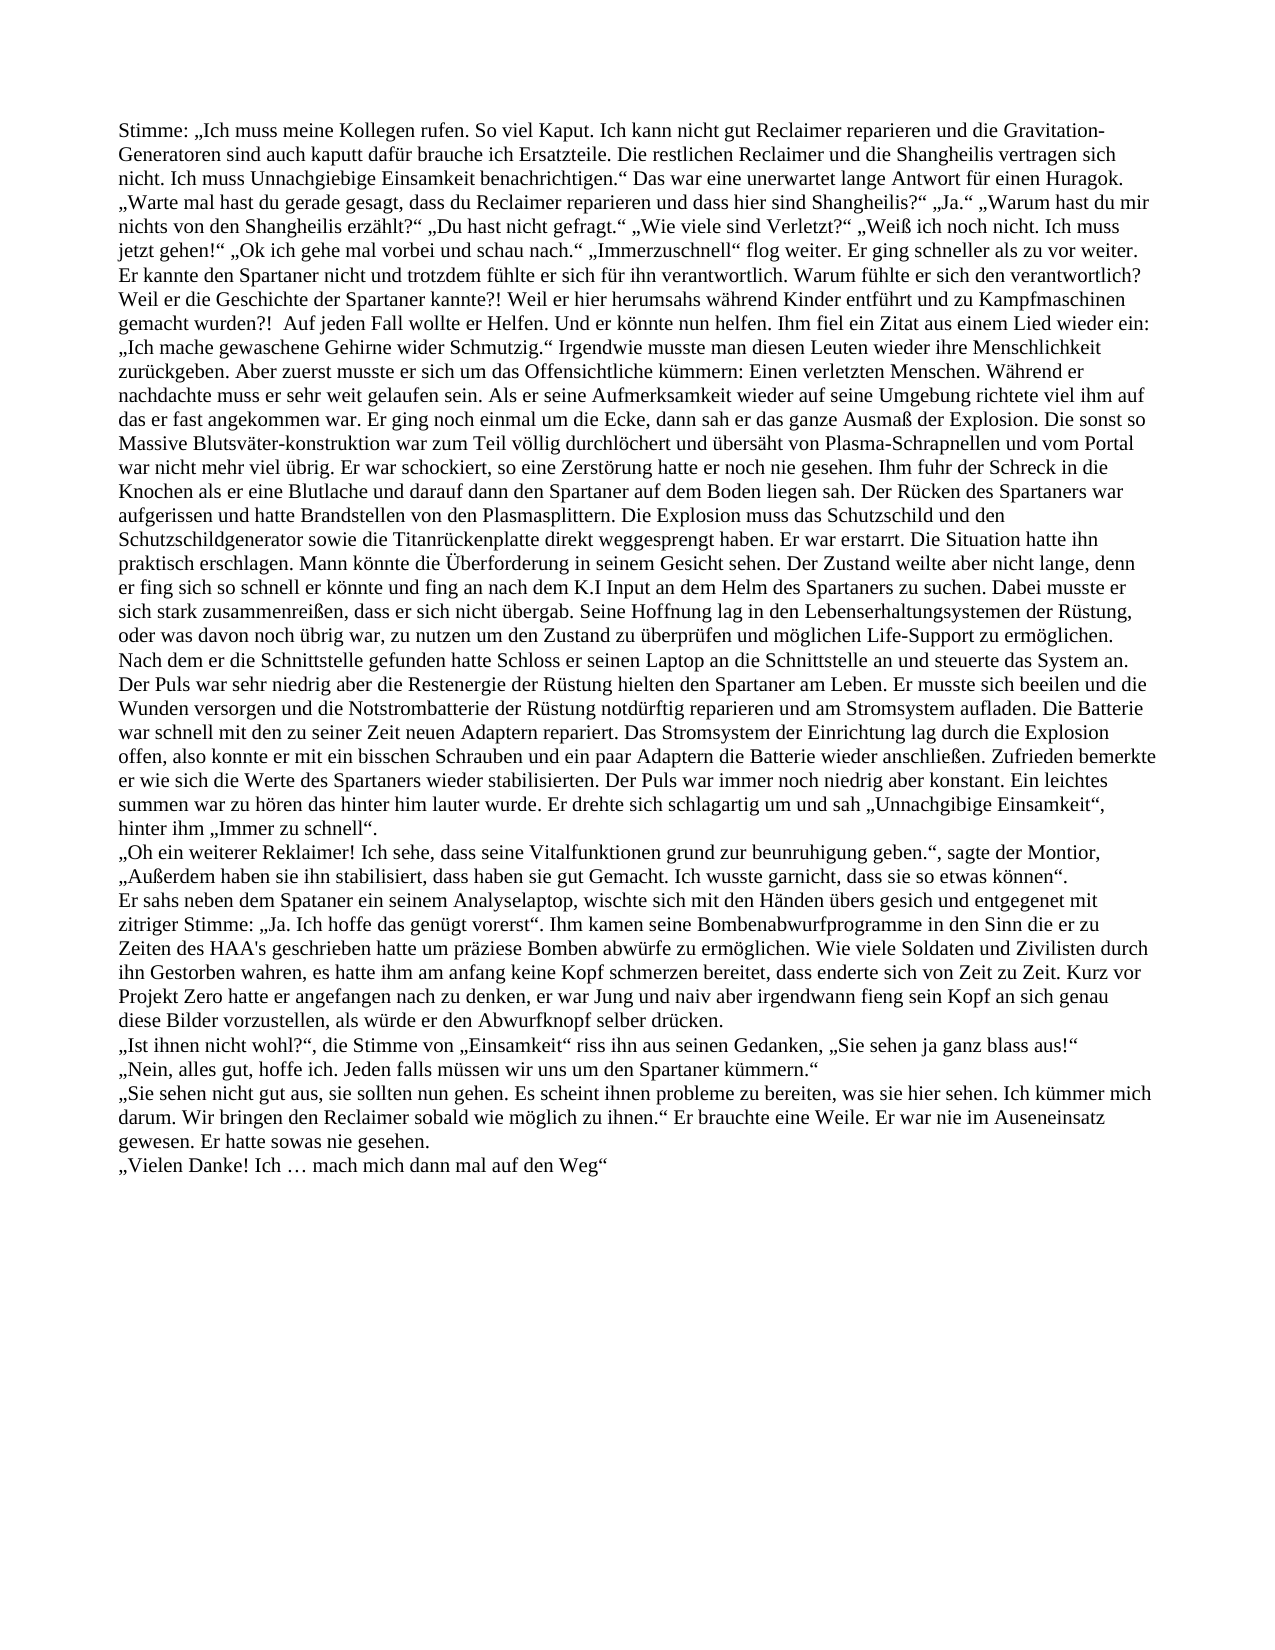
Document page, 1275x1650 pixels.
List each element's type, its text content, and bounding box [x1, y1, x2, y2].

text „Nein, alles gut, hoffe ich. Jeden falls müssen wir uns um den Spartaner kümmern.“ [118, 1057, 1157, 1081]
text „Vielen Danke! Ich … mach mich dann mal auf den Weg“ [118, 1153, 1157, 1177]
text Er sahs neben dem Spataner ein seinem Analyselaptop, wischte sich mit den Händen übers gesich und entgegenet mit zitriger Stimme: „Ja. Ich hoffe das genügt vorerst“. Ihm kamen seine Bombenabwurfprogramme in den Sinn die er zu Zeiten des HAA's geschrieben hatte um präziese Bomben abwürfe zu ermöglichen. Wie viele Soldaten und Zivilisten durch ihn Gestorben wahren, es hatte ihm am anfang keine Kopf schmerzen bereitet, dass enderte sich von Zeit zu Zeit. Kurz vor Projekt Zero hatte er angefangen nach zu denken, er war Jung und naiv aber irgendwann fieng sein Kopf an sich genau diese Bilder vorzustellen, als würde er den Abwurfknopf selber drücken. [118, 888, 1157, 1032]
text „Oh ein weiterer Reklaimer! Ich sehe, dass seine Vitalfunktionen grund zur beunruhigung geben.“, sagte der Montior, „Außerdem haben sie ihn stabilisiert, dass haben sie gut Gemacht. Ich wusste garnicht, dass sie so etwas können“. [118, 840, 1157, 888]
text Stimme: „Ich muss meine Kollegen rufen. So viel Kaput. Ich kann nicht gut Reclaimer reparieren und die Gravitation-Generatoren sind auch kaputt dafür brauche ich Ersatzteile. Die restlichen Reclaimer und die Shangheilis vertragen sich nicht. Ich muss Unnachgiebige Einsamkeit benachrichtigen.“ Das war eine unerwartet lange Antwort für einen Huragok. „Warte mal hast du gerade gesagt, dass du Reclaimer reparieren und dass hier sind Shangheilis?“ „Ja.“ „Warum hast du mir nichts von den Shangheilis erzählt?“ „Du hast nicht gefragt.“ „Wie viele sind Verletzt?“ „Weiß ich noch nicht. Ich muss jetzt gehen!“ „Ok ich gehe mal vorbei und schau nach.“ „Immerzuschnell“ flog weiter. Er ging schneller als zu vor weiter. Er kannte den Spartaner nicht und trotzdem fühlte er sich für ihn verantwortlich. Warum fühlte er sich den verantwortlich? Weil er die Geschichte der Spartaner kannte?! Weil er hier herumsahs während Kinder entführt und zu Kampfmaschinen gemacht wurden?! Auf jeden Fall wollte er Helfen. Und er könnte nun helfen. Ihm fiel ein Zitat aus einem Lied wieder ein: „Ich mache gewaschene Gehirne wider Schmutzig.“ Irgendwie musste man diesen Leuten wieder ihre Menschlichkeit zurückgeben. Aber zuerst musste er sich um das Offensichtliche kümmern: Einen verletzten Menschen. Während er nachdachte muss er sehr weit gelaufen sein. Als er seine Aufmerksamkeit wieder auf seine Umgebung richtete viel ihm auf das er fast angekommen war. Er ging noch einmal um die Ecke, dann sah er das ganze Ausmaß der Explosion. Die sonst so Massive Blutsväter-konstruktion war zum Teil völlig durchlöchert und übersäht von Plasma-Schrapnellen und vom Portal war nicht mehr viel übrig. Er war schockiert, so eine Zerstörung hatte er noch nie gesehen. Ihm fuhr der Schreck in die Knochen als er eine Blutlache und darauf dann den Spartaner auf dem Boden liegen sah. Der Rücken des Spartaners war aufgerissen und hatte Brandstellen von den Plasmasplittern. Die Explosion muss das Schutzschild und den Schutzschildgenerator sowie die Titanrückenplatte direkt weggesprengt haben. Er war erstarrt. Die Situation hatte ihn praktisch erschlagen. Mann könnte die Überforderung in seinem Gesicht sehen. Der Zustand weilte aber nicht lange, denn er fing sich so schnell er könnte und fing an nach dem K.I Input an dem Helm des Spartaners zu suchen. Dabei musste er sich stark zusammenreißen, dass er sich nicht übergab. Seine Hoffnung lag in den Lebenserhaltungsystemen der Rüstung, oder was davon noch übrig war, zu nutzen um den Zustand zu überprüfen und möglichen Life-Support zu ermöglichen. Nach dem er die Schnittstelle gefunden hatte Schloss er seinen Laptop an die Schnittstelle an und steuerte das System an. Der Puls war sehr niedrig aber die Restenergie der Rüstung hielten den Spartaner am Leben. Er musste sich beeilen und die Wunden versorgen und die Notstrombatterie der Rüstung notdürftig reparieren und am Stromsystem aufladen. Die Batterie war schnell mit den zu seiner Zeit neuen Adaptern repariert. Das Stromsystem der Einrichtung lag durch die Explosion offen, also konnte er mit ein bisschen Schrauben und ein paar Adaptern die Batterie wieder anschließen. Zufrieden bemerkte er wie sich die Werte des Spartaners wieder stabilisierten. Der Puls war immer noch niedrig aber konstant. Ein leichtes summen war zu hören das hinter him lauter wurde. Er drehte sich schlagartig um und sah „Unnachgibige Einsamkeit“, hinter ihm „Immer zu schnell“. [118, 118, 1157, 840]
text „Ist ihnen nicht wohl?“, die Stimme von „Einsamkeit“ riss ihn aus seinen Gedanken, „Sie sehen ja ganz blass aus!“ [118, 1032, 1157, 1057]
text „Sie sehen nicht gut aus, sie sollten nun gehen. Es scheint ihnen probleme zu bereiten, was sie hier sehen. Ich kümmer mich darum. Wir bringen den Reclaimer sobald wie möglich zu ihnen.“ Er brauchte eine Weile. Er war nie im Auseneinsatz gewesen. Er hatte sowas nie gesehen. [118, 1081, 1157, 1153]
